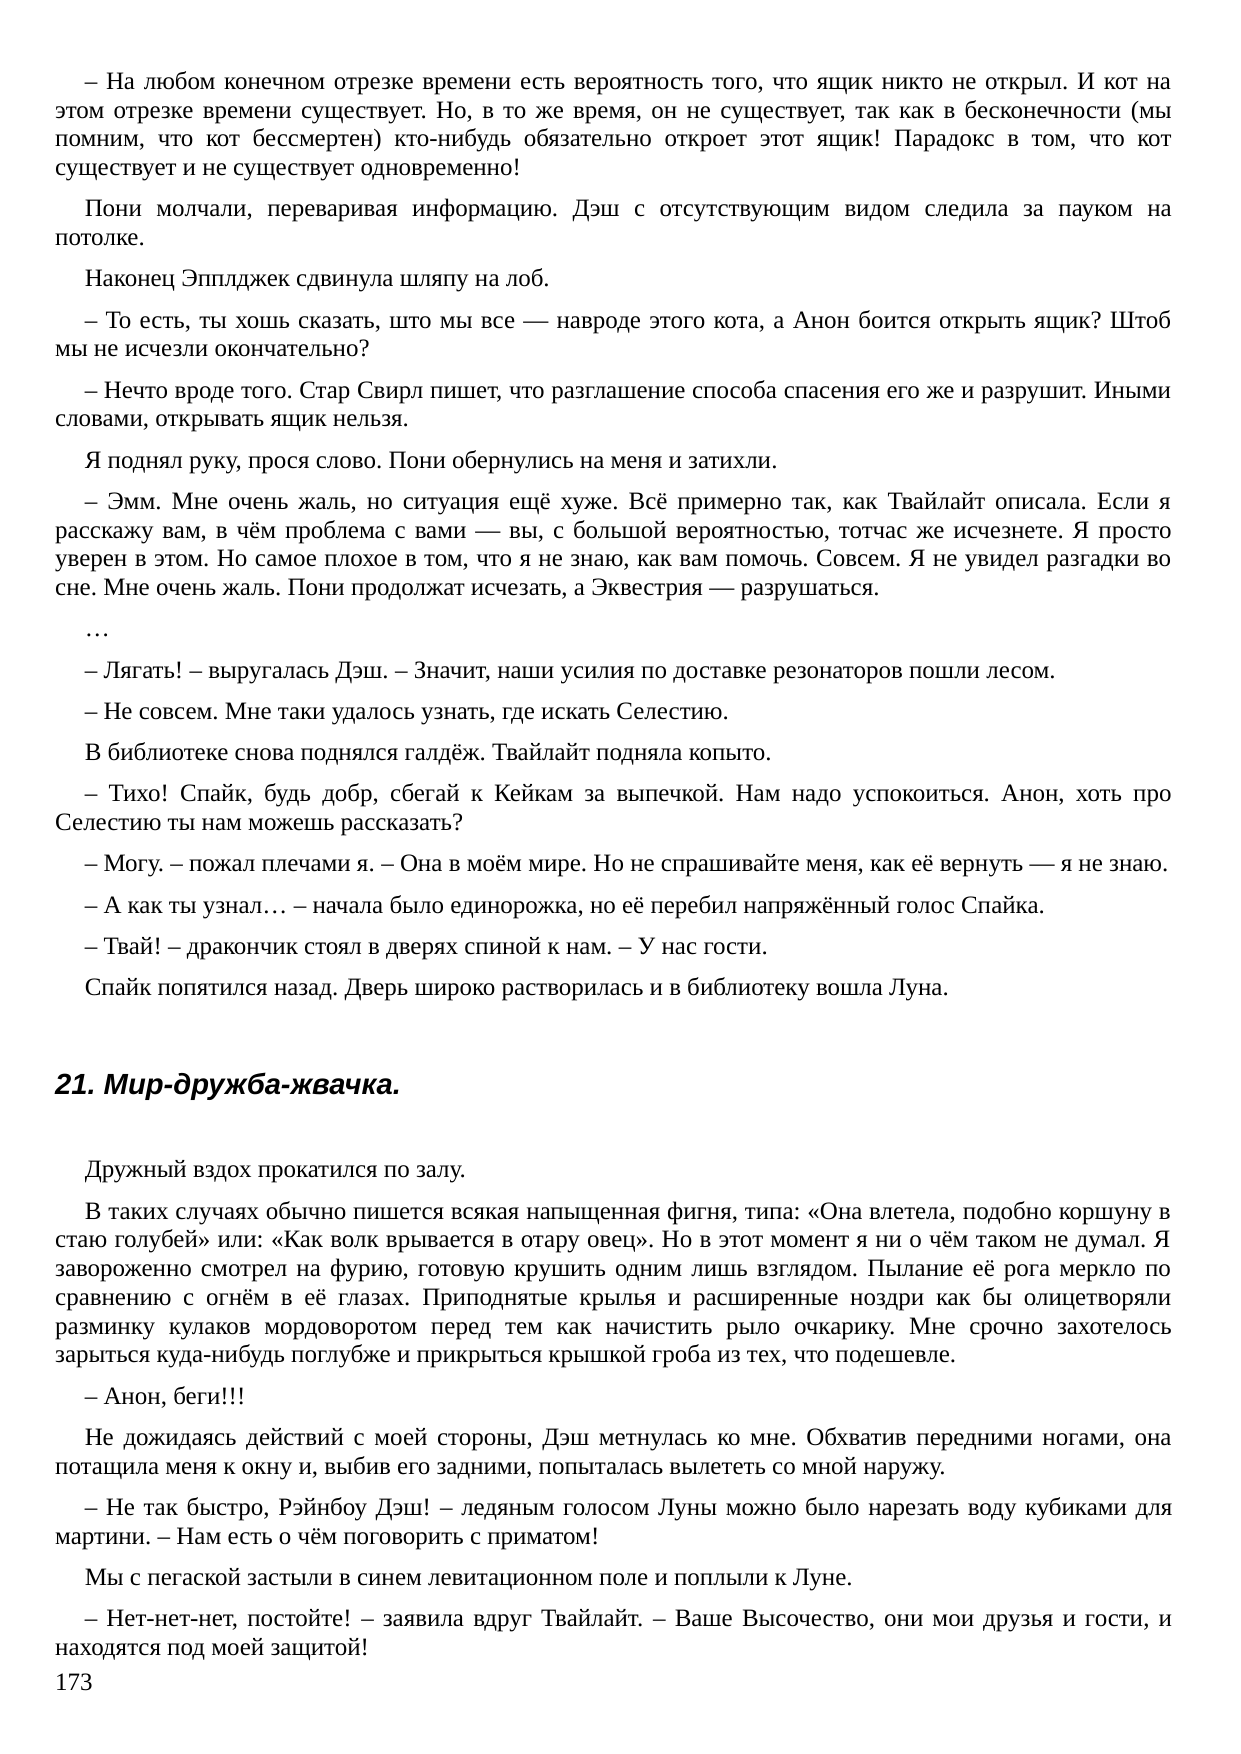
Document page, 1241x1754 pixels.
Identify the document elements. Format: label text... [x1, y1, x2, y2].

text – Лягать! – выругалась Дэш. – Значит, наши усилия по доставке резонаторов пошли лесом. [55, 655, 1173, 683]
text – Не совсем. Мне таки удалось узнать, где искать Селестию. [55, 696, 1173, 725]
text – Не так быстро, Рэйнбоу Дэш! – ледяным голосом Луны можно было нарезать воду кубиками для мартини. – Нам есть о чём поговорить с приматом! [55, 1492, 1173, 1549]
text В таких случаях обычно пишется всякая напыщенная фигня, типа: «Она влетела, подобно коршуну в стаю голубей» или: «Как волк врывается в отару овец». Но в этот момент я ни о чём таком не думал. Я завороженно смотрел на фурию, готовую крушить одним лишь взглядом. Пылание её рога меркло по сравнению с огнём в её глазах. Приподнятые крылья и расширенные ноздри как бы олицетворяли разминку кулаков мордоворотом перед тем как начистить рыло очкарику. Мне срочно захотелось зарыться куда-нибудь поглубже и прикрыться крышкой гроба из тех, что подешевле. [55, 1196, 1173, 1368]
text В библиотеке снова поднялся галдёж. Твайлайт подняла копыто. [55, 737, 1173, 766]
text Наконец Эпплджек сдвинула шляпу на лоб. [55, 263, 1173, 292]
text Дружный вздох прокатился по залу. [55, 1154, 1173, 1183]
text Пони молчали, переваривая информацию. Дэш с отсутствующим видом следила за пауком на потолке. [55, 193, 1173, 251]
text – А как ты узнал… – начала было единорожка, но её перебил напряжённый голос Спайка. [55, 890, 1173, 918]
text – Нечто вроде того. Стар Свирл пишет, что разглашение способа спасения его же и разрушит. Иными словами, открывать ящик нельзя. [55, 375, 1173, 432]
text – Нет-нет-нет, постойте! – заявила вдруг Твайлайт. – Ваше Высочество, они мои друзья и гости, и находятся под моей защитой! [55, 1603, 1173, 1661]
text – Могу. – пожал плечами я. – Она в моём мире. Но не спрашивайте меня, как её вернуть — я не знаю. [55, 848, 1173, 877]
text – Твай! – дракончик стоял в дверях спиной к нам. – У нас гости. [55, 931, 1173, 960]
text – То есть, ты хошь сказать, што мы все — навроде этого кота, а Анон боится открыть ящик? Штоб мы не исчезли окончательно? [55, 305, 1173, 362]
text – На любом конечном отрезке времени есть вероятность того, что ящик никто не открыл. И кот на этом отрезке времени существует. Но, в то же время, он не существует, так как в бесконечности (мы помним, что кот бессмертен) кто-нибудь обязательно откроет этот ящик! Парадокс в том, что кот существует и не существует одновременно! [55, 66, 1173, 181]
text Я поднял руку, прося слово. Пони обернулись на меня и затихли. [55, 445, 1173, 473]
subtitle 21. Мир-дружба-жвачка. [55, 1067, 1173, 1101]
text Мы с пегаской застыли в синем левитационном поле и поплыли к Луне. [55, 1562, 1173, 1591]
text … [55, 613, 1173, 642]
text – Эмм. Мне очень жаль, но ситуация ещё хуже. Всё примерно так, как Твайлайт описала. Если я расскажу вам, в чём проблема с вами — вы, с большой вероятностью, тотчас же исчезнете. Я просто уверен в этом. Но самое плохое в том, что я не знаю, как вам помочь. Совсем. Я не увидел разгадки во сне. Мне очень жаль. Пони продолжат исчезать, а Эквестрия — разрушаться. [55, 486, 1173, 601]
text – Анон, беги!!! [55, 1381, 1173, 1409]
text – Тихо! Спайк, будь добр, сбегай к Кейкам за выпечкой. Нам надо успокоиться. Анон, хоть про Селестию ты нам можешь рассказать? [55, 778, 1173, 836]
text Не дожидаясь действий с моей стороны, Дэш метнулась ко мне. Обхватив передними ногами, она потащила меня к окну и, выбив его задними, попыталась вылететь со мной наружу. [55, 1422, 1173, 1479]
text Спайк попятился назад. Дверь широко растворилась и в библиотеку вошла Луна. [55, 972, 1173, 1001]
